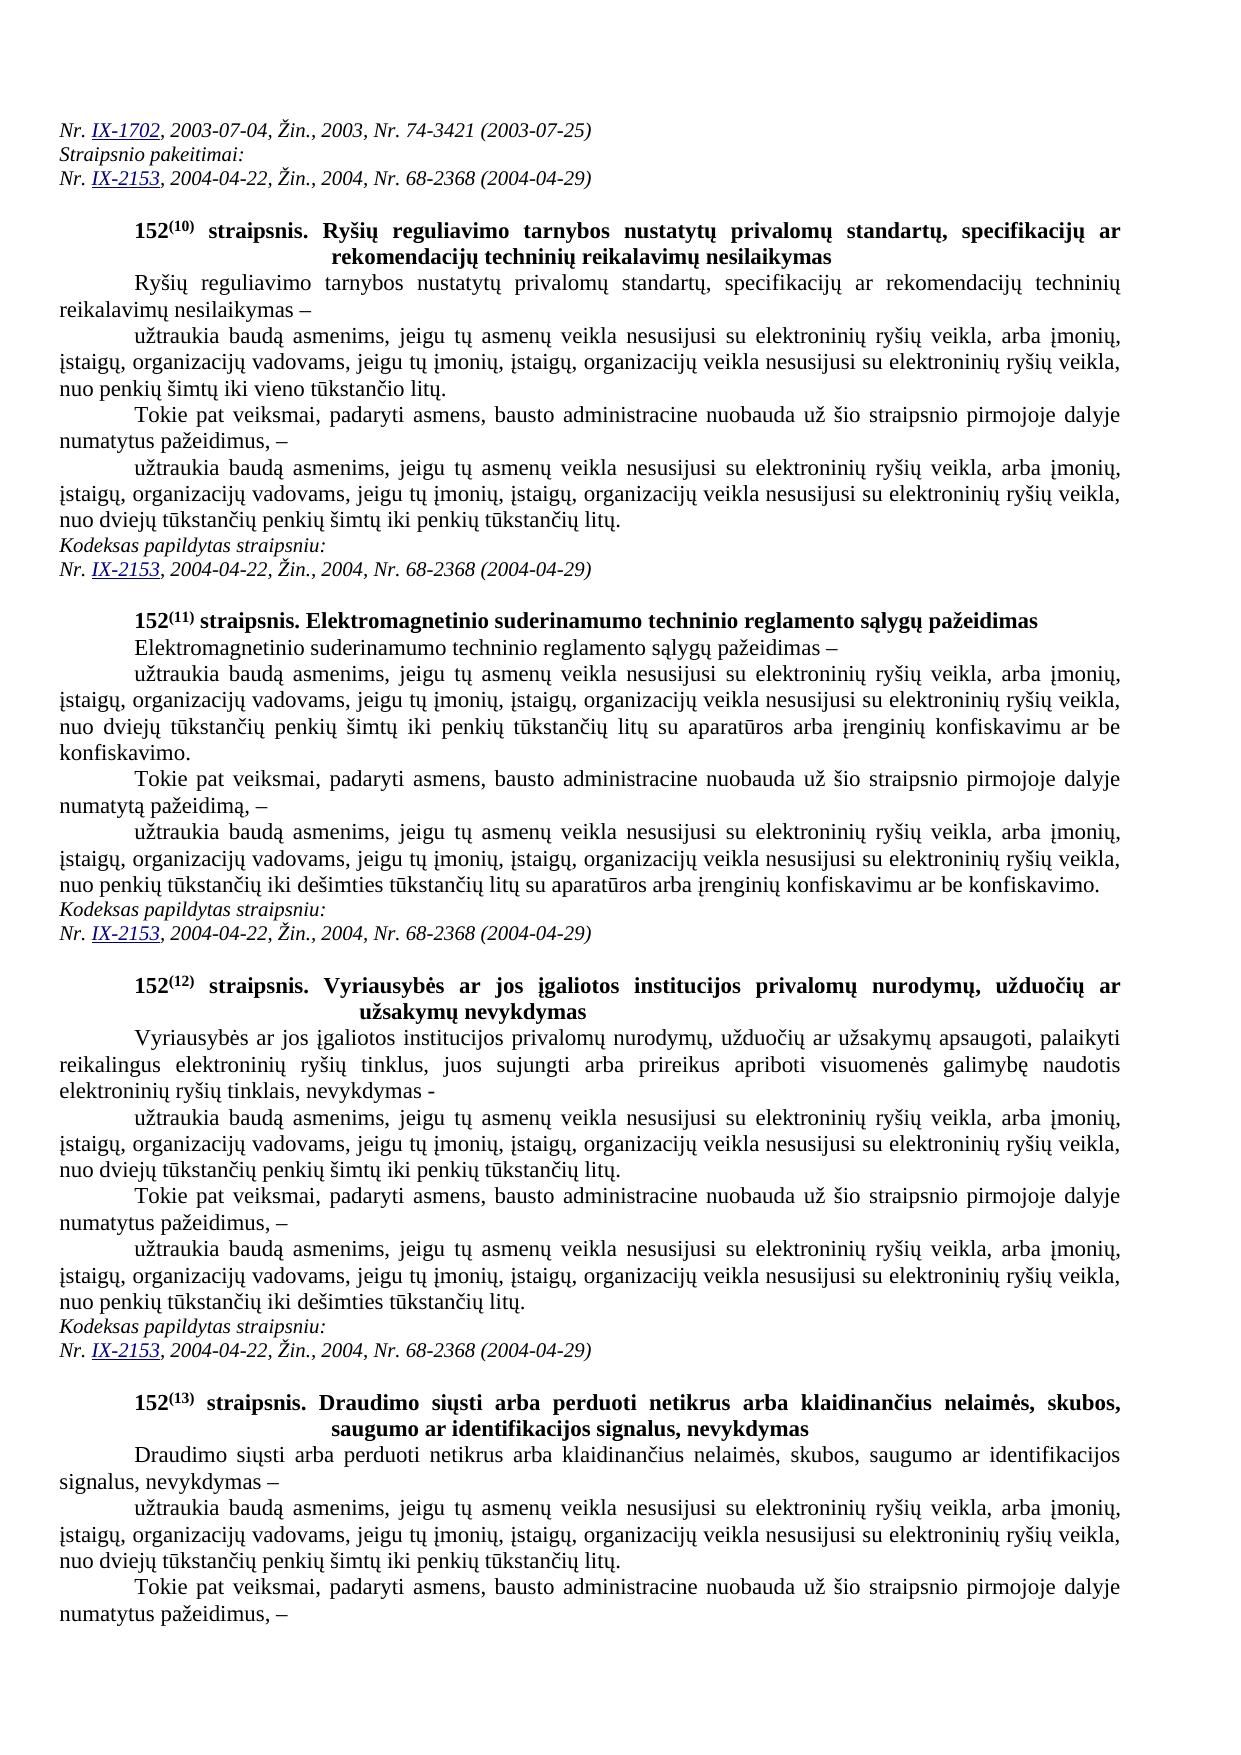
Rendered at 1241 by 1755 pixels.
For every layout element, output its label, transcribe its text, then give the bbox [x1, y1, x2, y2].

text Ryšių reguliavimo tarnybos nustatytų privalomų standartų, specifikacijų ar rekomendacijų techninių reikalavimų nesilaikymas – [59, 269, 1122, 322]
text Draudimo siųsti arba perduoti netikrus arba klaidinančius nelaimės, skubos, saugumo ar identifikacijos signalus, nevykdymas – [59, 1442, 1122, 1494]
text užtraukia baudą asmenims, jeigu tų asmenų veikla nesusijusi su elektroninių ryšių veikla, arba įmonių, įstaigų, organizacijų vadovams, jeigu tų įmonių, įstaigų, organizacijų veikla nesusijusi su elektroninių ryšių veikla, nuo dviejų tūkstančių penkių šimtų iki penkių tūkstančių litų su aparatūros arba įrenginių konfiskavimu ar be konfiskavimo. [59, 660, 1122, 766]
text Nr. IX-2153, 2004-04-22, Žin., 2004, Nr. 68-2368 (2004-04-29) [59, 557, 1122, 581]
text Tokie pat veiksmai, padaryti asmens, bausto administracine nuobauda už šio straipsnio pirmojoje dalyje numatytus pažeidimus, – [59, 1573, 1122, 1626]
text užtraukia baudą asmenims, jeigu tų asmenų veikla nesusijusi su elektroninių ryšių veikla, arba įmonių, įstaigų, organizacijų vadovams, jeigu tų įmonių, įstaigų, organizacijų veikla nesusijusi su elektroninių ryšių veikla, nuo penkių šimtų iki vieno tūkstančio litų. [59, 322, 1122, 401]
text užtraukia baudą asmenims, jeigu tų asmenų veikla nesusijusi su elektroninių ryšių veikla, arba įmonių, įstaigų, organizacijų vadovams, jeigu tų įmonių, įstaigų, organizacijų veikla nesusijusi su elektroninių ryšių veikla, nuo penkių tūkstančių iki dešimties tūkstančių litų. [59, 1235, 1122, 1314]
text Tokie pat veiksmai, padaryti asmens, bausto administracine nuobauda už šio straipsnio pirmojoje dalyje numatytus pažeidimus, – [59, 1183, 1122, 1235]
text 152(11) straipsnis. Elektromagnetinio suderinamumo techninio reglamento sąlygų pažeidimas [134, 607, 1122, 634]
text Elektromagnetinio suderinamumo techninio reglamento sąlygų pažeidimas – [59, 634, 1122, 660]
text 152(10) straipsnis. Ryšių reguliavimo tarnybos nustatytų privalomų standartų, specifikacijų ar rekomendacijų techninių reikalavimų nesilaikymas [134, 217, 1122, 269]
text Kodeksas papildytas straipsniu: [59, 897, 1122, 921]
text Nr. IX-2153, 2004-04-22, Žin., 2004, Nr. 68-2368 (2004-04-29) [59, 166, 1122, 190]
text Straipsnio pakeitimai: [59, 142, 1122, 166]
text Kodeksas papildytas straipsniu: [59, 533, 1122, 557]
text užtraukia baudą asmenims, jeigu tų asmenų veikla nesusijusi su elektroninių ryšių veikla, arba įmonių, įstaigų, organizacijų vadovams, jeigu tų įmonių, įstaigų, organizacijų veikla nesusijusi su elektroninių ryšių veikla, nuo dviejų tūkstančių penkių šimtų iki penkių tūkstančių litų. [59, 454, 1122, 533]
text užtraukia baudą asmenims, jeigu tų asmenų veikla nesusijusi su elektroninių ryšių veikla, arba įmonių, įstaigų, organizacijų vadovams, jeigu tų įmonių, įstaigų, organizacijų veikla nesusijusi su elektroninių ryšių veikla, nuo dviejų tūkstančių penkių šimtų iki penkių tūkstančių litų. [59, 1494, 1122, 1573]
text Vyriausybės ar jos įgaliotos institucijos privalomų nurodymų, užduočių ar užsakymų apsaugoti, palaikyti reikalingus elektroninių ryšių tinklus, juos sujungti arba prireikus apriboti visuomenės galimybę naudotis elektroninių ryšių tinklais, nevykdymas - [59, 1024, 1122, 1103]
text 152(12) straipsnis. Vyriausybės ar jos įgaliotos institucijos privalomų nurodymų, užduočių ar užsakymų nevykdymas [134, 972, 1122, 1024]
text Nr. IX-1702, 2003-07-04, Žin., 2003, Nr. 74-3421 (2003-07-25) [59, 118, 1122, 142]
text užtraukia baudą asmenims, jeigu tų asmenų veikla nesusijusi su elektroninių ryšių veikla, arba įmonių, įstaigų, organizacijų vadovams, jeigu tų įmonių, įstaigų, organizacijų veikla nesusijusi su elektroninių ryšių veikla, nuo penkių tūkstančių iki dešimties tūkstančių litų su aparatūros arba įrenginių konfiskavimu ar be konfiskavimo. [59, 818, 1122, 897]
text Tokie pat veiksmai, padaryti asmens, bausto administracine nuobauda už šio straipsnio pirmojoje dalyje numatytus pažeidimus, – [59, 401, 1122, 454]
text Nr. IX-2153, 2004-04-22, Žin., 2004, Nr. 68-2368 (2004-04-29) [59, 921, 1122, 945]
text Kodeksas papildytas straipsniu: [59, 1314, 1122, 1338]
text Tokie pat veiksmai, padaryti asmens, bausto administracine nuobauda už šio straipsnio pirmojoje dalyje numatytą pažeidimą, – [59, 766, 1122, 818]
text 152(13) straipsnis. Draudimo siųsti arba perduoti netikrus arba klaidinančius nelaimės, skubos, saugumo ar identifikacijos signalus, nevykdymas [134, 1389, 1122, 1442]
text Nr. IX-2153, 2004-04-22, Žin., 2004, Nr. 68-2368 (2004-04-29) [59, 1338, 1122, 1362]
text užtraukia baudą asmenims, jeigu tų asmenų veikla nesusijusi su elektroninių ryšių veikla, arba įmonių, įstaigų, organizacijų vadovams, jeigu tų įmonių, įstaigų, organizacijų veikla nesusijusi su elektroninių ryšių veikla, nuo dviejų tūkstančių penkių šimtų iki penkių tūkstančių litų. [59, 1103, 1122, 1183]
